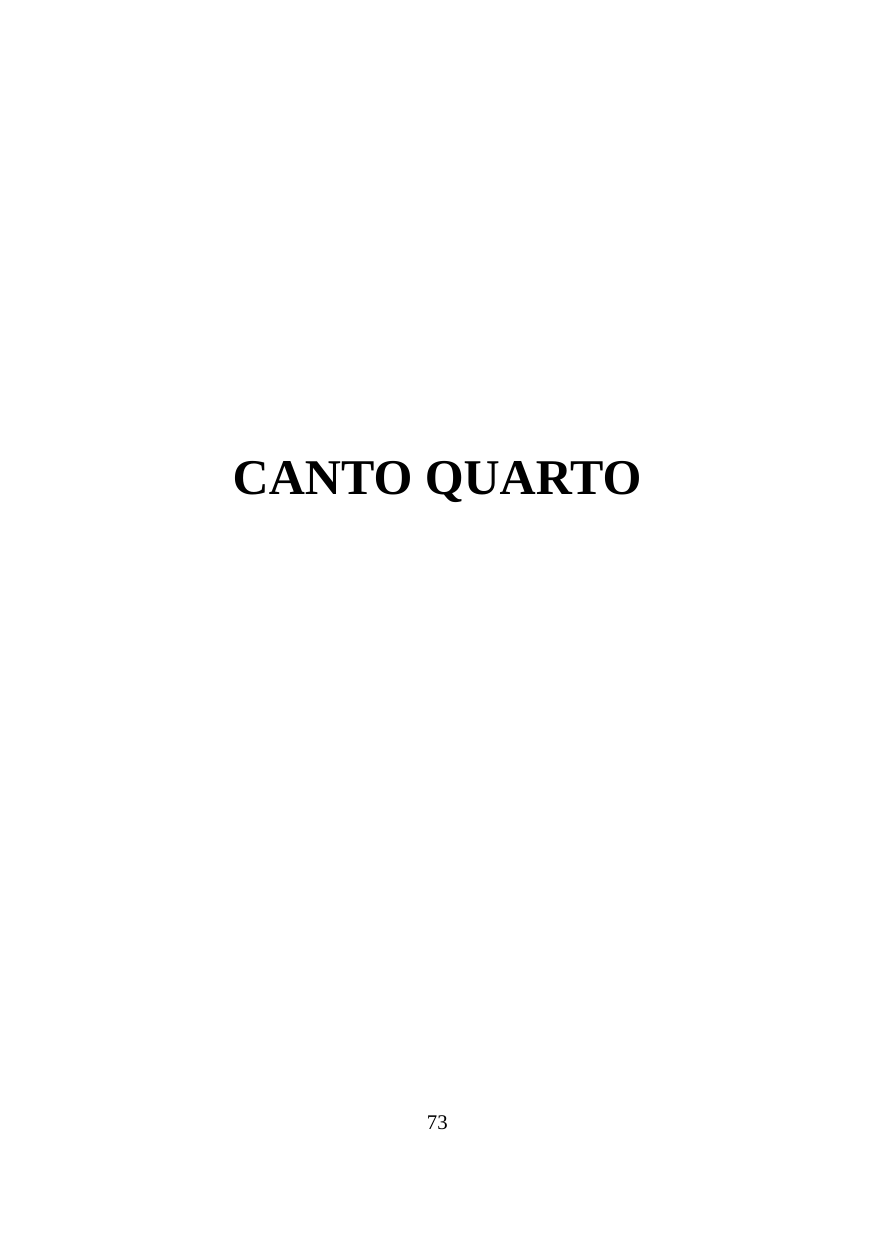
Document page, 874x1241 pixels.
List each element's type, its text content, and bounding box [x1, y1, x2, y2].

title CANTO QUARTO [106, 448, 768, 505]
